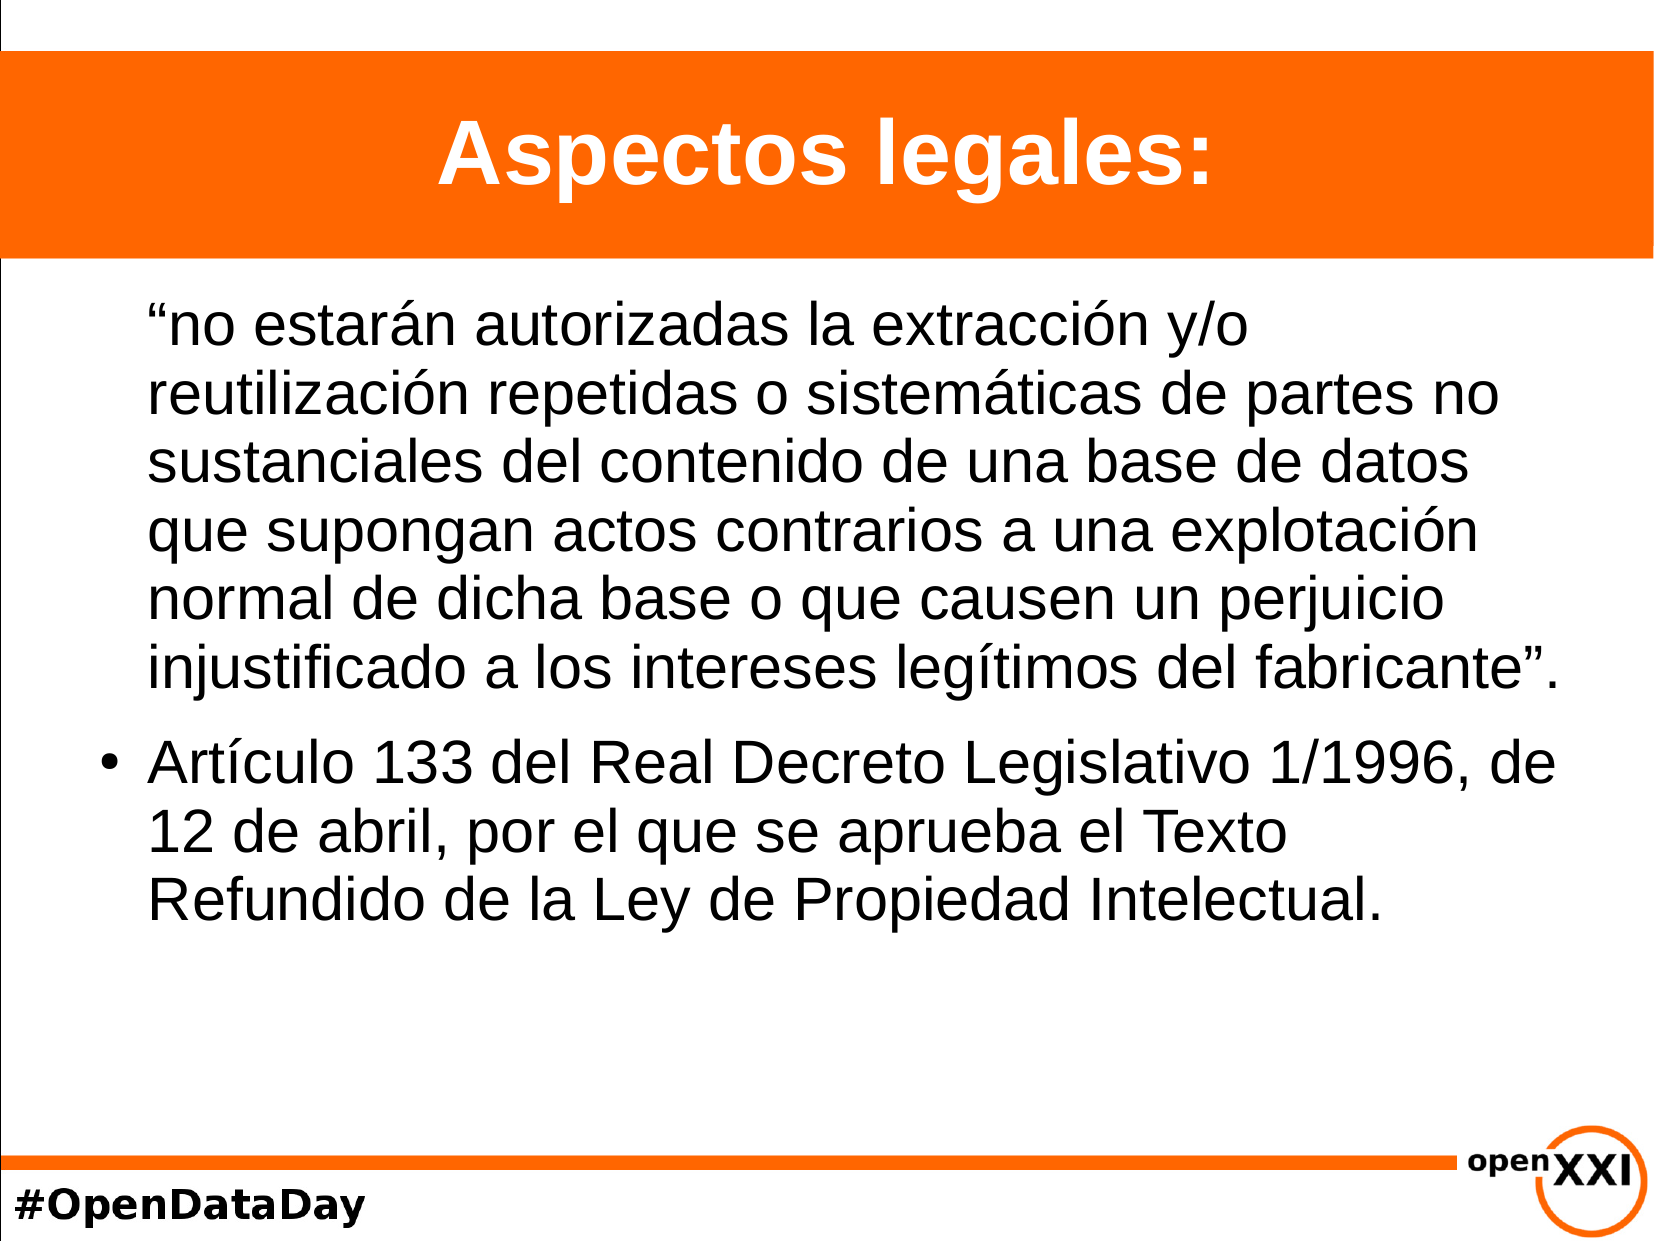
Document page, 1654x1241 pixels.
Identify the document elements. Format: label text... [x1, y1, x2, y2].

list “no estarán autorizadas la extracción y/o reutilización repetidas o sistemáticas de partes no sustanciales del contenido de una base de datos que supongan actos contrarios a una explotación normal de dicha base o que causen un perjuicio injustificado a los intereses legítimos del fabricante”. Artículo 133 del Real Decreto Legislativo 1/1996, de 12 de abril, por el que se aprueba el Texto Refundido de la Ley de Propiedad Intelectual. [82, 290, 1571, 1010]
title Aspectos legales: [82, 49, 1571, 257]
picture [0, 0, 1654, 1241]
